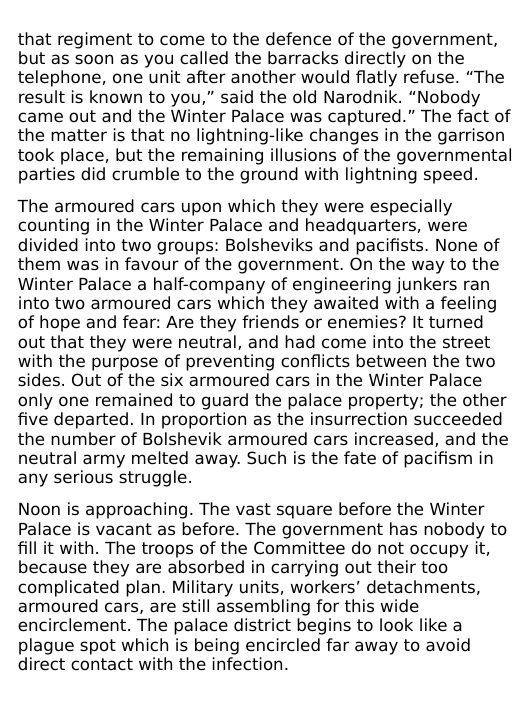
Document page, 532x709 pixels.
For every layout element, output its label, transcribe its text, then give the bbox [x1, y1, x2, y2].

text The armoured cars upon which they were especially counting in the Winter Palace and headquarters, were divided into two groups: Bolsheviks and pacifists. None of them was in favour of the government. On the way to the Winter Palace a half-company of engineering junkers ran into two armoured cars which they awaited with a feeling of hope and fear: Are they friends or enemies? It turned out that they were neutral, and had come into the street with the purpose of preventing conflicts between the two sides. Out of the six armoured cars in the Winter Palace only one remained to guard the palace property; the other five departed. In proportion as the insurrection succeeded the number of Bolshevik armoured cars increased, and the neutral army melted away. Such is the fate of pacifism in any serious struggle. [18, 197, 514, 488]
text that regiment to come to the defence of the government, but as soon as you called the barracks directly on the telephone, one unit after another would flatly refuse. “The result is known to you,” said the old Narodnik. “Nobody came out and the Winter Palace was captured.” The fact of the matter is that no lightning-like changes in the garrison took place, but the remaining illusions of the governmental parties did crumble to the ground with lightning speed. [18, 29, 514, 184]
text Noon is approaching. The vast square before the Winter Palace is vacant as before. The government has nobody to fill it with. The troops of the Committee do not occupy it, because they are absorbed in carrying out their too complicated plan. Military units, workers’ detachments, armoured cars, are still assembling for this wide encirclement. The palace district begins to look like a plague spot which is being encircled far away to avoid direct contact with the infection. [18, 500, 514, 674]
